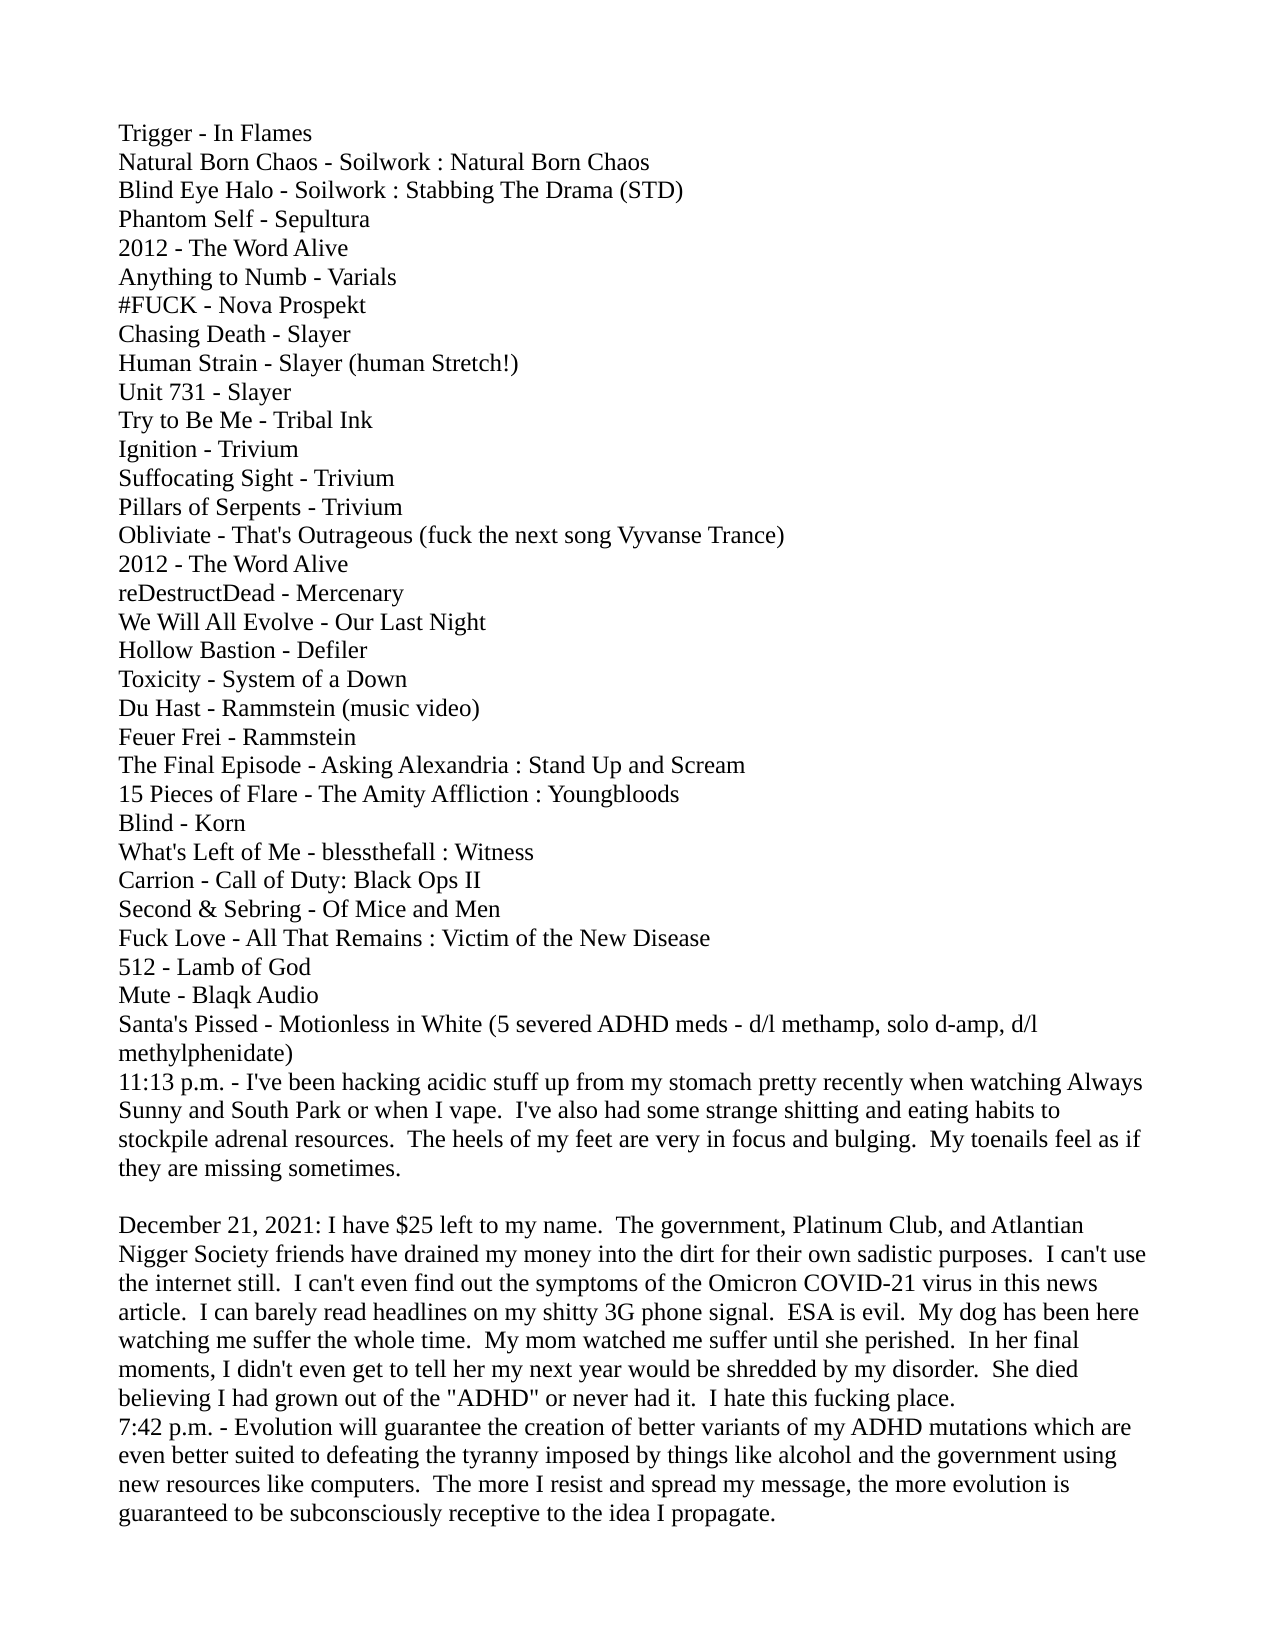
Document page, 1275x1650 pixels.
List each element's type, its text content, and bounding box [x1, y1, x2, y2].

text Du Hast - Rammstein (music video) [118, 693, 1157, 722]
text Trigger - In Flames [118, 118, 1157, 147]
text Toxicity - System of a Down [118, 664, 1157, 693]
text Blind - Korn [118, 808, 1157, 837]
text Hollow Bastion - Defiler [118, 636, 1157, 664]
text 2012 - The Word Alive [118, 549, 1157, 578]
text The Final Episode - Asking Alexandria : Stand Up and Scream [118, 751, 1157, 779]
text We Will All Evolve - Our Last Night [118, 607, 1157, 636]
text Suffocating Sight - Trivium [118, 463, 1157, 492]
text Mute - Blaqk Audio [118, 981, 1157, 1009]
text December 21, 2021: I have $25 left to my name. The government, Platinum Club, and Atlantian Nigger Society friends have drained my money into the dirt for their own sadistic purposes. I can't use the internet still. I can't even find out the symptoms of the Omicron COVID-21 virus in this news article. I can barely read headlines on my shitty 3G phone signal. ESA is evil. My dog has been here watching me suffer the whole time. My mom watched me suffer until she perished. In her final moments, I didn't even get to tell her my next year would be shredded by my disorder. She died believing I had grown out of the "ADHD" or never had it. I hate this fucking place. [118, 1211, 1157, 1412]
text Human Strain - Slayer (human Stretch!) [118, 348, 1157, 377]
text 11:13 p.m. - I've been hacking acidic stuff up from my stomach pretty recently when watching Always Sunny and South Park or when I vape. I've also had some strange shitting and eating habits to stockpile adrenal resources. The heels of my feet are very in focus and bulging. My toenails feel as if they are missing sometimes. [118, 1067, 1157, 1182]
text Second & Sebring - Of Mice and Men [118, 894, 1157, 923]
text 15 Pieces of Flare - The Amity Affliction : Youngbloods [118, 779, 1157, 808]
text Try to Be Me - Tribal Ink [118, 406, 1157, 434]
text 2012 - The Word Alive [118, 233, 1157, 262]
text Phantom Self - Sepultura [118, 204, 1157, 233]
text Natural Born Chaos - Soilwork : Natural Born Chaos [118, 147, 1157, 176]
text Ignition - Trivium [118, 434, 1157, 463]
text reDestructDead - Mercenary [118, 578, 1157, 607]
text Blind Eye Halo - Soilwork : Stabbing The Drama (STD) [118, 176, 1157, 204]
text #FUCK - Nova Prospekt [118, 291, 1157, 319]
text Chasing Death - Slayer [118, 319, 1157, 348]
text Anything to Numb - Varials [118, 262, 1157, 291]
text 512 - Lamb of God [118, 952, 1157, 981]
text What's Left of Me - blessthefall : Witness [118, 837, 1157, 866]
text Unit 731 - Slayer [118, 377, 1157, 406]
text Pillars of Serpents - Trivium [118, 492, 1157, 521]
text Carrion - Call of Duty: Black Ops II [118, 866, 1157, 894]
text Fuck Love - All That Remains : Victim of the New Disease [118, 923, 1157, 952]
text Obliviate - That's Outrageous (fuck the next song Vyvanse Trance) [118, 521, 1157, 549]
text 7:42 p.m. - Evolution will guarantee the creation of better variants of my ADHD mutations which are even better suited to defeating the tyranny imposed by things like alcohol and the government using new resources like computers. The more I resist and spread my message, the more evolution is guaranteed to be subconsciously receptive to the idea I propagate. [118, 1412, 1157, 1527]
text Santa's Pissed - Motionless in White (5 severed ADHD meds - d/l methamp, solo d-amp, d/l methylphenidate) [118, 1009, 1157, 1067]
text Feuer Frei - Rammstein [118, 722, 1157, 751]
